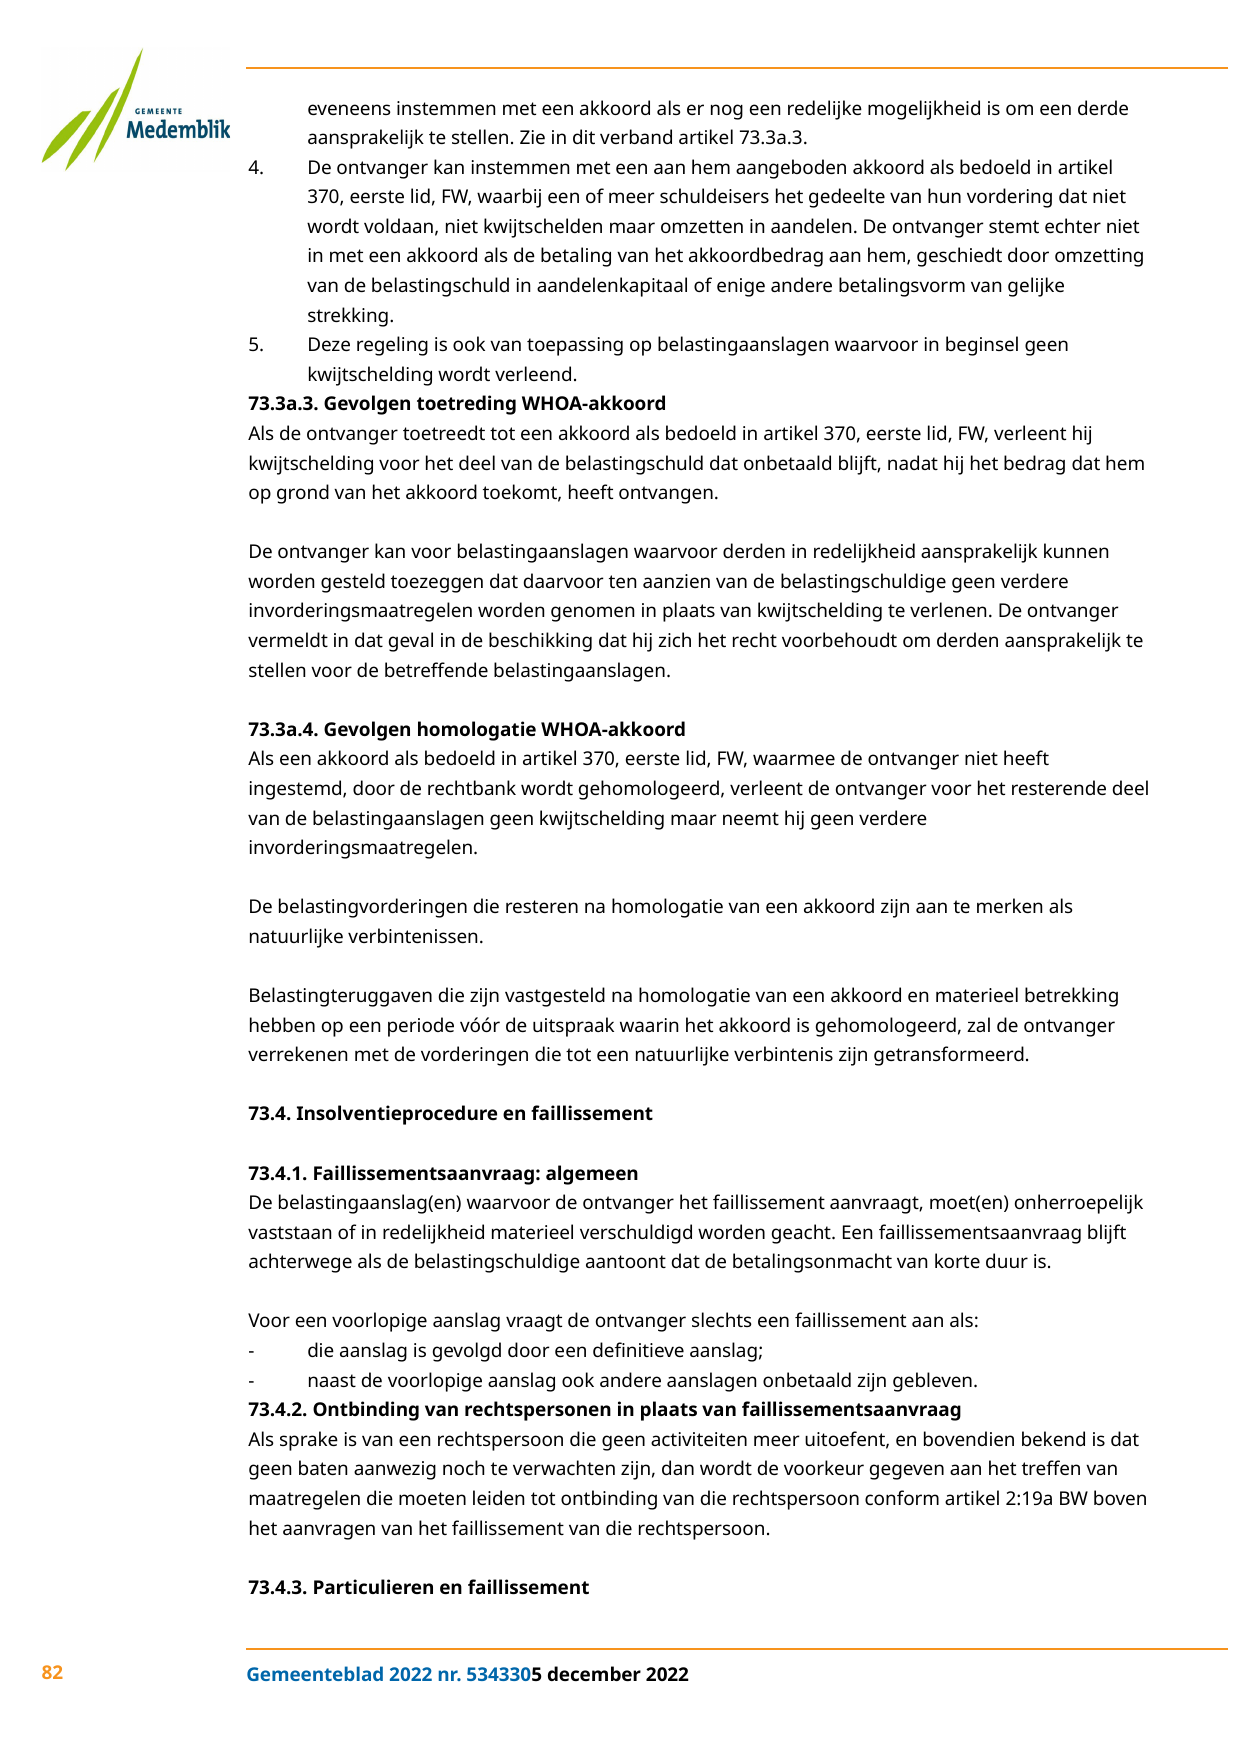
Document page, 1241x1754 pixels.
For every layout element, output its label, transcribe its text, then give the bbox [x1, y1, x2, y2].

list Deze regeling is ook van toepassing op belastingaanslagen waarvoor in beginsel geen kwijtschelding wordt verleend. [248, 331, 1152, 387]
text 73.4. Insolventieprocedure en faillissement [248, 1101, 1152, 1126]
list De ontvanger kan instemmen met een aan hem aangeboden akkoord als bedoeld in artikel 370, eerste lid, FW, waarbij een of meer schuldeisers het gedeelte van hun vordering dat niet wordt voldaan, niet kwijtschelden maar omzetten in aandelen. De ontvanger stemt echter niet in met een akkoord als de betaling van het akkoordbedrag aan hem, geschiedt door omzetting van de belastingschuld in aandelenkapitaal of enige andere betalingsvorm van gelijke strekking. [248, 154, 1152, 328]
text 73.4.3. Particulieren en faillissement [248, 1574, 1152, 1600]
list naast de voorlopige aanslag ook andere aanslagen onbetaald zijn gebleven. [248, 1367, 1152, 1393]
text Als een akkoord als bedoeld in artikel 370, eerste lid, FW, waarmee de ontvanger niet heeft ingestemd, door de rechtbank wordt gehomologeerd, verleent de ontvanger voor het resterende deel van de belastingaanslagen geen kwijtschelding maar neemt hij geen verdere invorderingsmaatregelen. [248, 746, 1152, 860]
text De belastingaanslag(en) waarvoor de ontvanger het faillissement aanvraagt, moet(en) onherroepelijk vaststaan of in redelijkheid materieel verschuldigd worden geacht. Een faillissementsaanvraag blijft achterwege als de belastingschuldige aantoont dat de betalingsonmacht van korte duur is. [248, 1189, 1152, 1274]
text 73.4.2. Ontbinding van rechtspersonen in plaats van faillissementsaanvraag [248, 1396, 1152, 1422]
text 73.4.1. Faillissementsaanvraag: algemeen [248, 1160, 1152, 1186]
text De belastingvorderingen die resteren na homologatie van een akkoord zijn aan te merken als natuurlijke verbintenissen. [248, 893, 1152, 949]
text Voor een voorlopige aanslag vraagt de ontvanger slechts een faillissement aan als: [248, 1308, 1152, 1333]
text 73.3a.3. Gevolgen toetreding WHOA-akkoord [248, 391, 1152, 416]
picture [41, 47, 231, 172]
list die aanslag is gevolgd door een definitieve aanslag; [248, 1337, 1152, 1363]
list eveneens instemmen met een akkoord als er nog een redelijke mogelijkheid is om een derde aansprakelijk te stellen. Zie in dit verband artikel 73.3a.3. [248, 95, 1152, 150]
text Als de ontvanger toetreedt tot een akkoord als bedoeld in artikel 370, eerste lid, FW, verleent hij kwijtschelding voor het deel van de belastingschuld dat onbetaald blijft, nadat hij het bedrag dat hem op grond van het akkoord toekomt, heeft ontvangen. [248, 420, 1152, 505]
text 73.3a.4. Gevolgen homologatie WHOA-akkoord [248, 716, 1152, 742]
text De ontvanger kan voor belastingaanslagen waarvoor derden in redelijkheid aansprakelijk kunnen worden gesteld toezeggen dat daarvoor ten aanzien van de belastingschuldige geen verdere invorderingsmaatregelen worden genomen in plaats van kwijtschelding te verlenen. De ontvanger vermeldt in dat geval in de beschikking dat hij zich het recht voorbehoudt om derden aansprakelijk te stellen voor de betreffende belastingaanslagen. [248, 538, 1152, 683]
text Als sprake is van een rechtspersoon die geen activiteiten meer uitoefent, en bovendien bekend is dat geen baten aanwezig noch te verwachten zijn, dan wordt de voorkeur gegeven aan het treffen van maatregelen die moeten leiden tot ontbinding van die rechtspersoon conform artikel 2:19a BW boven het aanvragen van het faillissement van die rechtspersoon. [248, 1426, 1152, 1541]
text Belastingteruggaven die zijn vastgesteld na homologatie van een akkoord en materieel betrekking hebben op een periode vóór de uitspraak waarin het akkoord is gehomologeerd, zal de ontvanger verrekenen met de vorderingen die tot een natuurlijke verbintenis zijn getransformeerd. [248, 982, 1152, 1067]
